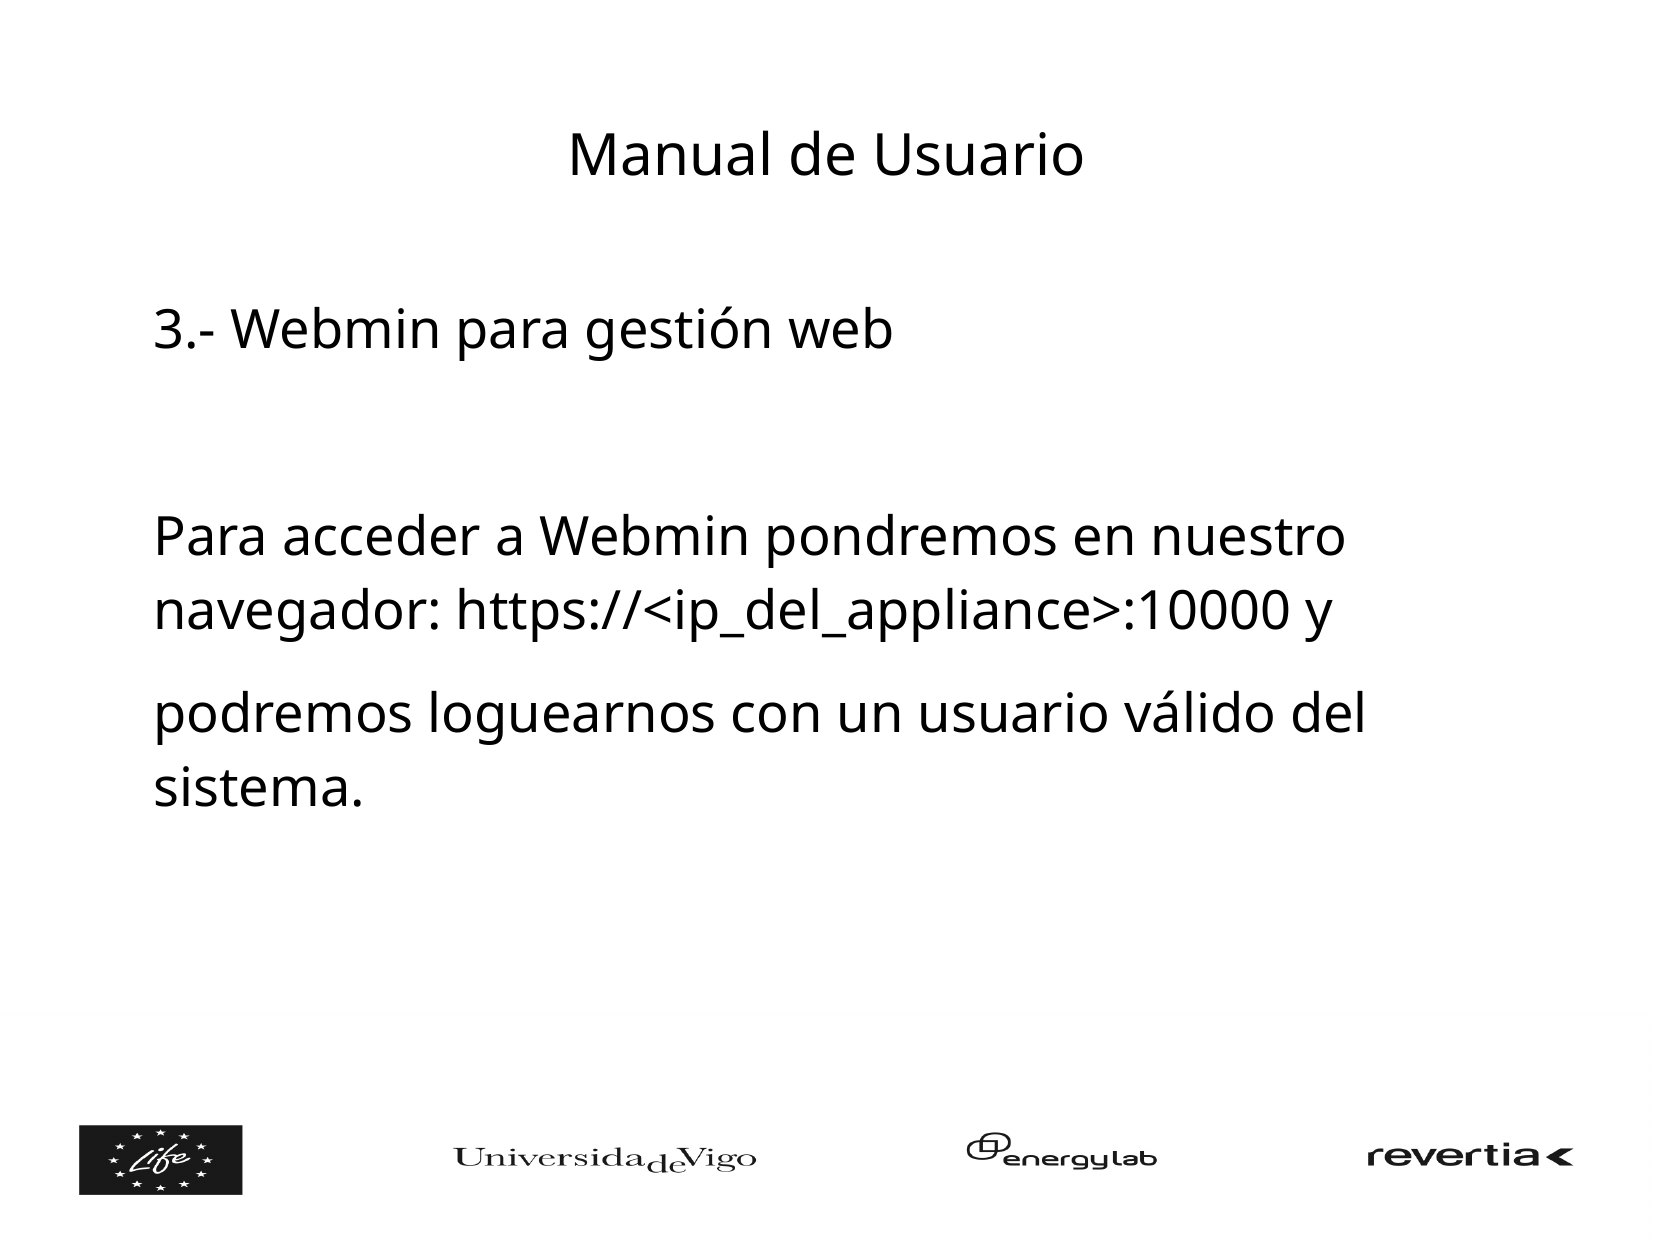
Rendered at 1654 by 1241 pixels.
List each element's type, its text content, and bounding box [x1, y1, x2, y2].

title Manual de Usuario [82, 49, 1571, 257]
picture [0, 1009, 1654, 1241]
list 3.- Webmin para gestión web Para acceder a Webmin pondremos en nuestro navegador: https://<ip_del_appliance>:10000 y podremos loguearnos con un usuario válido del sistema. [82, 290, 1571, 1010]
